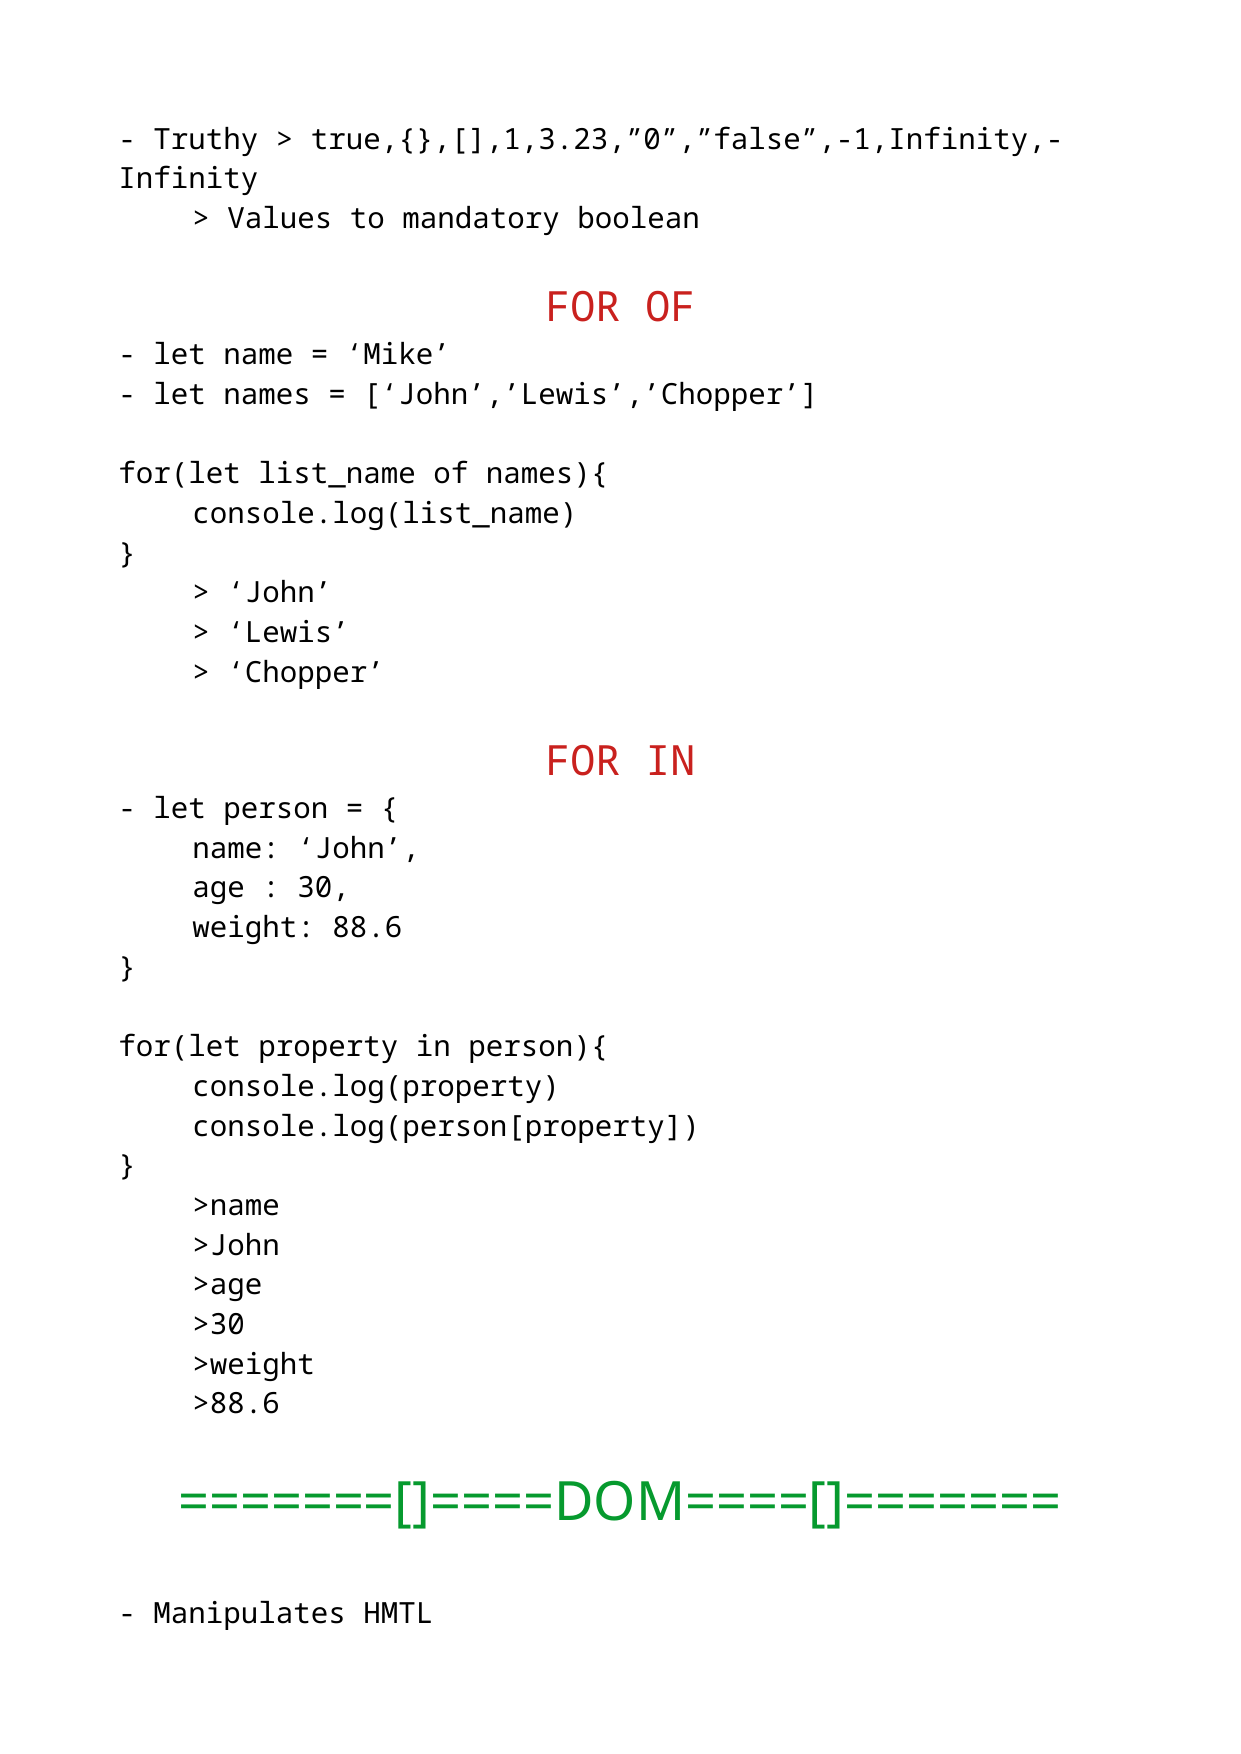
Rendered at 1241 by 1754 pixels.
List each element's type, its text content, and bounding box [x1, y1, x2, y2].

text console.log(property) [118, 1065, 1122, 1105]
text console.log(person[property]) [118, 1105, 1122, 1144]
text - let name = ‘Mike’ [118, 334, 1122, 373]
text FOR IN [118, 731, 1122, 787]
text - let names = [‘John’,’Lewis’,’Chopper’] [118, 373, 1122, 413]
text } [118, 946, 1122, 986]
text - Manipulates HMTL [118, 1592, 1122, 1632]
text >weight [118, 1343, 1122, 1383]
text weight: 88.6 [118, 906, 1122, 946]
text >John [118, 1224, 1122, 1263]
text >88.6 [118, 1383, 1122, 1422]
text FOR OF [118, 277, 1122, 334]
text - Truthy > true,{},[],1,3.23,”0”,”false”,-1,Infinity,-Infinity [118, 118, 1122, 197]
text > Values to mandatory boolean [118, 197, 1122, 237]
text console.log(list_name) [118, 492, 1122, 532]
text for(let list_name of names){ [118, 453, 1122, 492]
text > ‘Lewis’ [118, 611, 1122, 651]
text name: ‘John’, [118, 827, 1122, 867]
text > ‘Chopper’ [118, 651, 1122, 691]
text } [118, 1144, 1122, 1184]
text age : 30, [118, 867, 1122, 906]
text >30 [118, 1303, 1122, 1343]
text for(let property in person){ [118, 1025, 1122, 1065]
text } [118, 532, 1122, 572]
text >name [118, 1184, 1122, 1224]
text =======[]====DOM====[]======= [118, 1462, 1122, 1536]
text >age [118, 1263, 1122, 1303]
text - let person = { [118, 787, 1122, 827]
text > ‘John’ [118, 572, 1122, 611]
